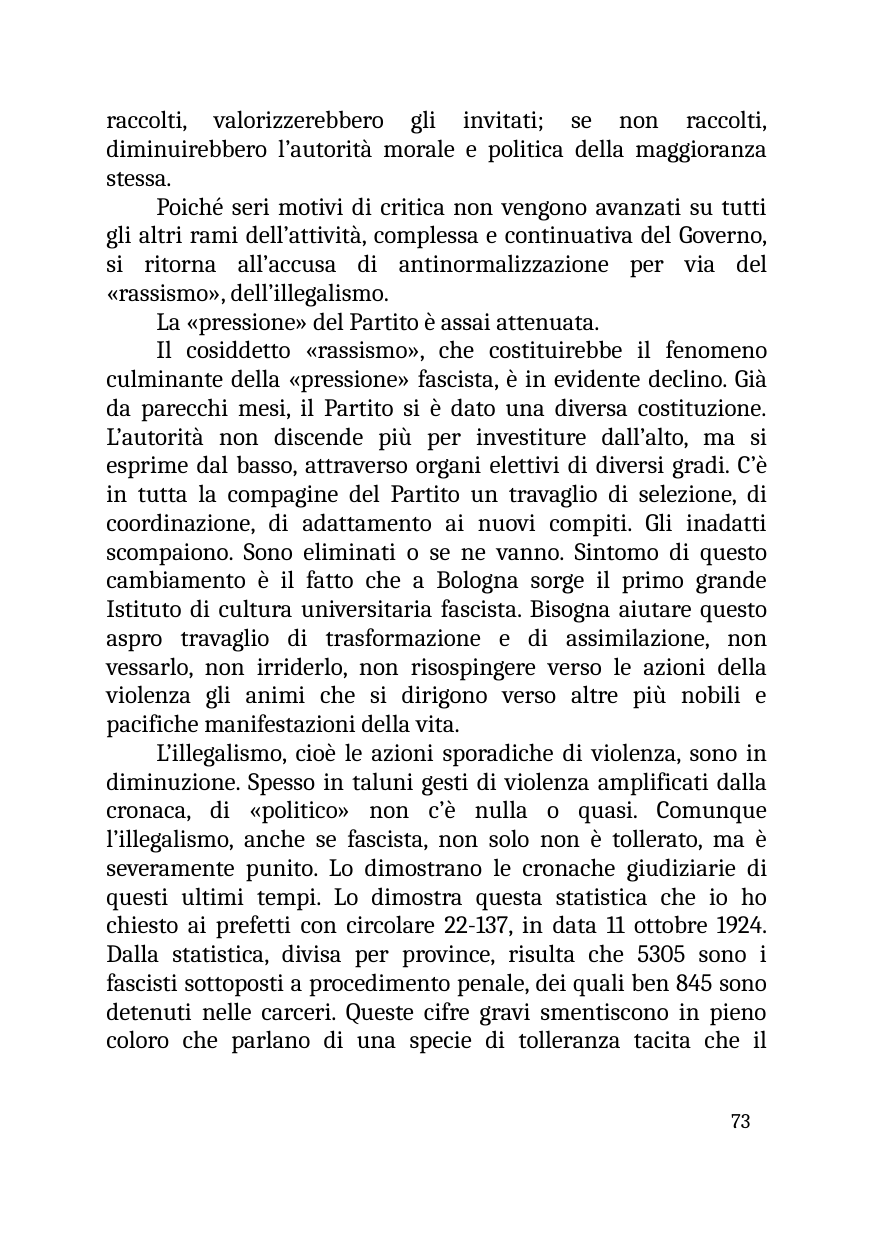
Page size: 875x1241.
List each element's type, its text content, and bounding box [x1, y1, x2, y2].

text L’illegalismo, cioè le azioni sporadiche di violenza, sono in diminuzione. Spesso in taluni gesti di violenza amplificati dalla cronaca, di «politico» non c’è nulla o quasi. Comunque l’illegalismo, anche se fascista, non solo non è tollerato, ma è severamente punito. Lo dimostrano le cronache giudiziarie di questi ultimi tempi. Lo dimostra questa statistica che io ho chiesto ai prefetti con circolare 22-137, in data 11 ottobre 1924. Dalla statistica, divisa per province, risulta che 5305 sono i fascisti sottoposti a procedimento penale, dei quali ben 845 sono detenuti nelle carceri. Queste cifre gravi smentiscono in pieno coloro che parlano di una specie di tolleranza tacita che il [106, 739, 768, 1055]
text Il cosiddetto «rassismo», che costituirebbe il fenomeno culminante della «pressione» fascista, è in evidente declino. Già da parecchi mesi, il Partito si è dato una diversa costituzione. L’autorità non discende più per investiture dall’alto, ma si esprime dal basso, attraverso organi elettivi di diversi gradi. C’è in tutta la compagine del Partito un travaglio di selezione, di coordinazione, di adattamento ai nuovi compiti. Gli inadatti scompaiono. Sono eliminati o se ne vanno. Sintomo di questo cambiamento è il fatto che a Bologna sorge il primo grande Istituto di cultura universitaria fascista. Bisogna aiutare questo aspro travaglio di trasformazione e di assimilazione, non vessarlo, non irriderlo, non risospingere verso le azioni della violenza gli animi che si dirigono verso altre più nobili e pacifiche manifestazioni della vita. [106, 336, 768, 739]
text La «pressione» del Partito è assai attenuata. [106, 307, 768, 336]
text raccolti, valorizzerebbero gli invitati; se non raccolti, diminuirebbero l’autorità morale e politica della maggioranza stessa. [106, 106, 768, 192]
text Poiché seri motivi di critica non vengono avanzati su tutti gli altri rami dell’attività, complessa e continuativa del Governo, si ritorna all’accusa di antinormalizzazione per via del «rassismo», dell’illegalismo. [106, 192, 768, 307]
